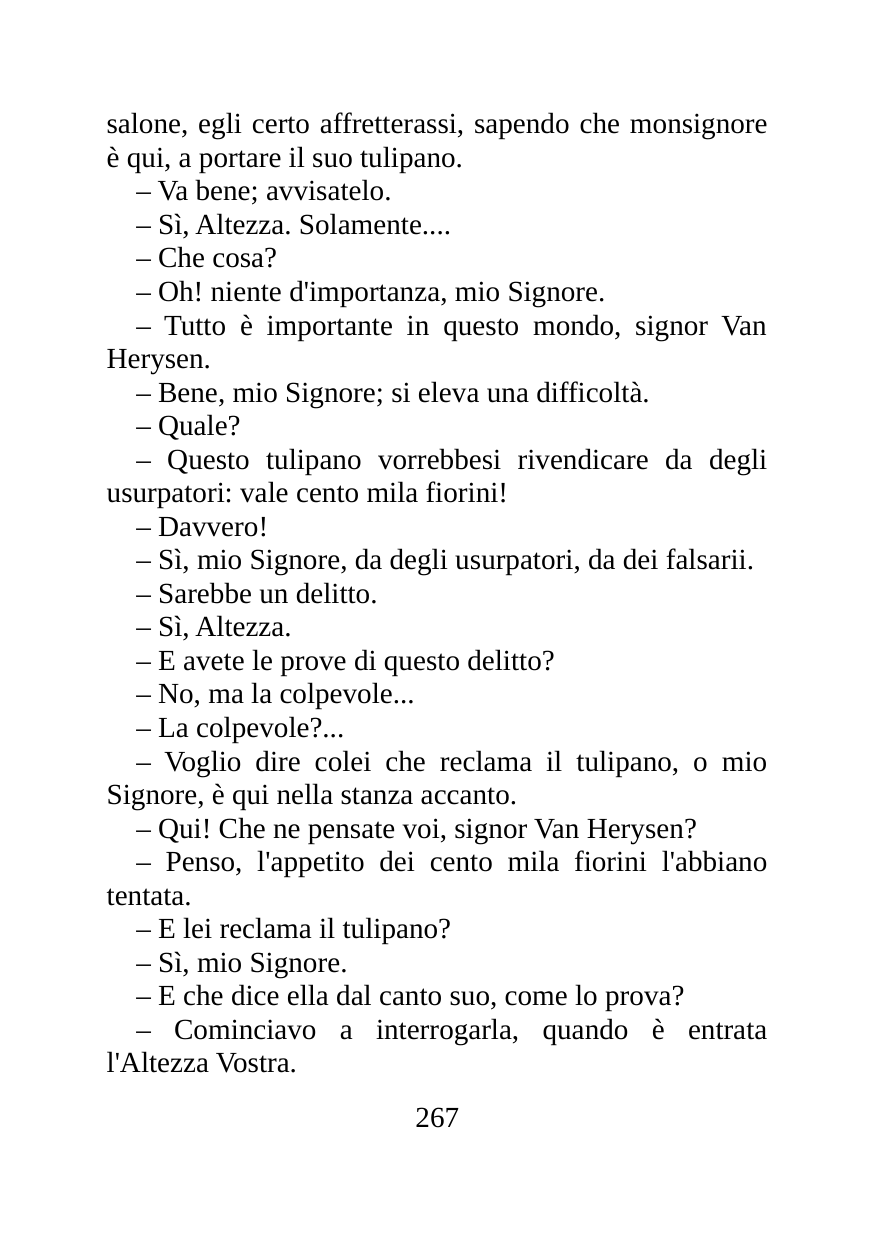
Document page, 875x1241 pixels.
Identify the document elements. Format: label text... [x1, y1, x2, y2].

text ‒ Qui! Che ne pensate voi, signor Van Herysen? [106, 811, 768, 844]
text ‒ Cominciavo a interrogarla, quando è entrata l'Altezza Vostra. [106, 1012, 768, 1079]
text ‒ Oh! niente d'importanza, mio Signore. [106, 274, 768, 308]
text ‒ E avete le prove di questo delitto? [106, 643, 768, 677]
text ‒ Penso, l'appetito dei cento mila fiorini l'abbiano tentata. [106, 844, 768, 911]
text ‒ Bene, mio Signore; si eleva una difficoltà. [106, 375, 768, 408]
text salone, egli certo affretterassi, sapendo che monsignore è qui, a portare il suo tulipano. [106, 106, 768, 173]
text ‒ Sì, mio Signore. [106, 945, 768, 978]
text ‒ E lei reclama il tulipano? [106, 911, 768, 945]
text ‒ La colpevole?... [106, 710, 768, 744]
text ‒ E che dice ella dal canto suo, come lo prova? [106, 978, 768, 1012]
text ‒ Sì, Altezza. Solamente.... [106, 207, 768, 241]
text ‒ Va bene; avvisatelo. [106, 173, 768, 207]
text ‒ Sarebbe un delitto. [106, 576, 768, 609]
text ‒ Che cosa? [106, 241, 768, 274]
text ‒ Voglio dire colei che reclama il tulipano, o mio Signore, è qui nella stanza accanto. [106, 744, 768, 811]
text ‒ Davvero! [106, 509, 768, 542]
text ‒ Quale? [106, 408, 768, 442]
text ‒ No, ma la colpevole... [106, 677, 768, 710]
text ‒ Tutto è importante in questo mondo, signor Van Herysen. [106, 308, 768, 375]
text ‒ Sì, mio Signore, da degli usurpatori, da dei falsarii. [106, 542, 768, 576]
text ‒ Questo tulipano vorrebbesi rivendicare da degli usurpatori: vale cento mila fiorini! [106, 442, 768, 509]
text ‒ Sì, Altezza. [106, 609, 768, 643]
